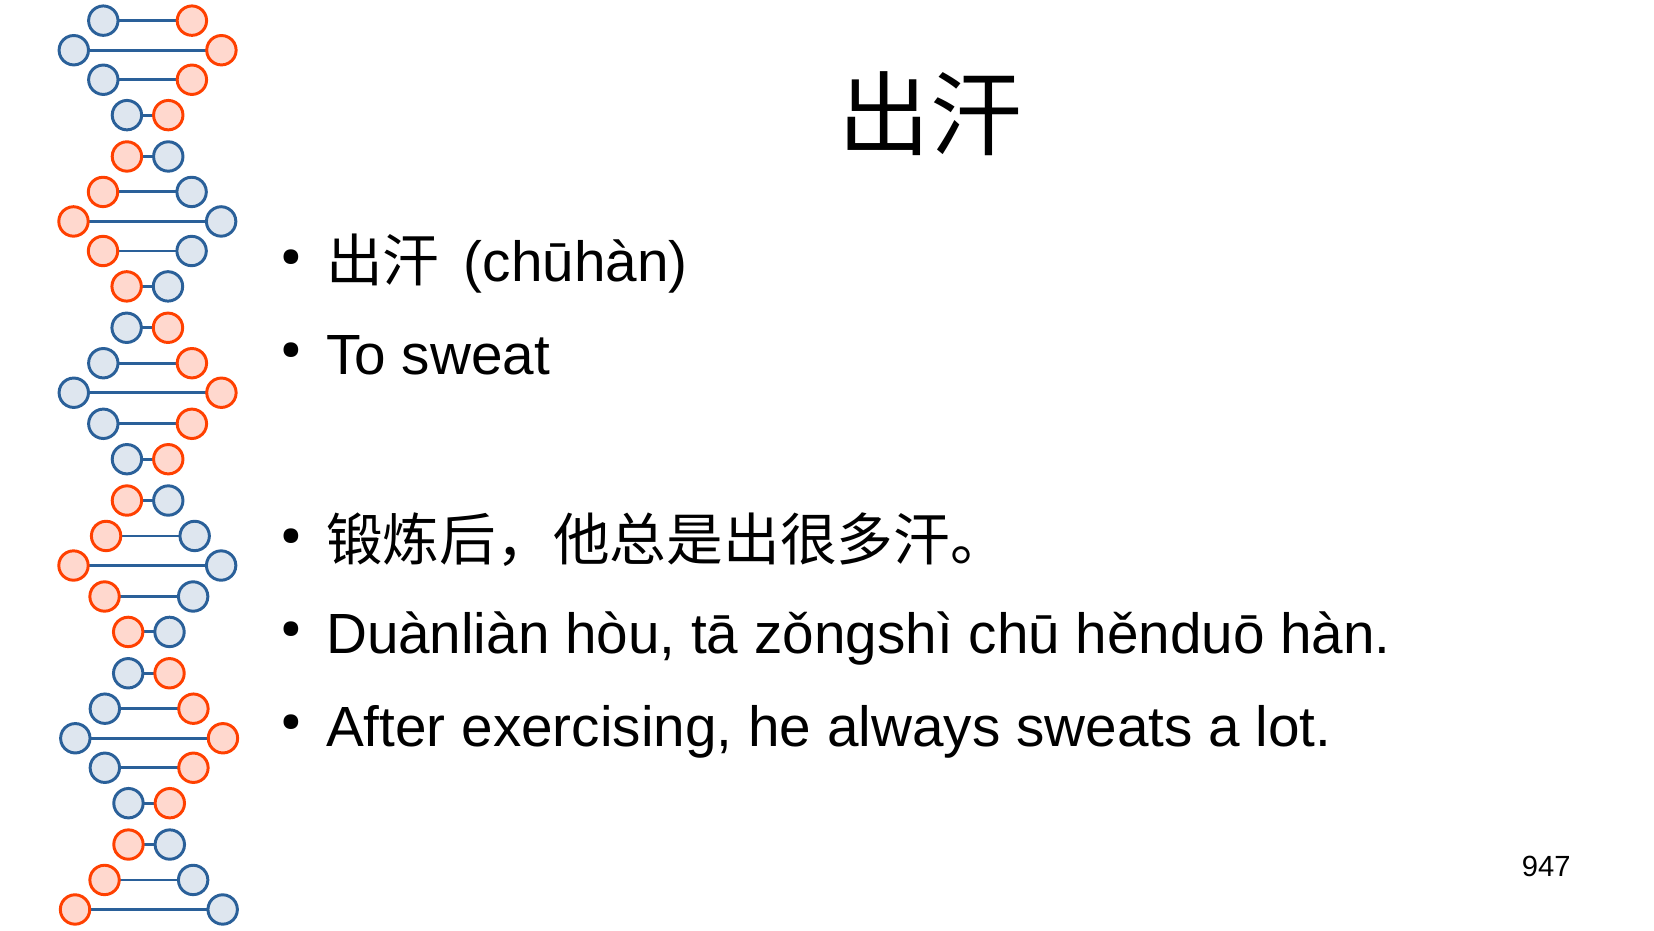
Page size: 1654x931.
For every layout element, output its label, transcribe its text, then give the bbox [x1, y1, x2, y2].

list 出汗 (chūhàn) To sweat 锻炼后，他总是出很多汗。 Duànliàn hòu, tā zǒngshì chū hěnduō hàn. After exercising, he always sweats a lot. [265, 224, 1595, 764]
title 出汗 [265, 35, 1595, 189]
